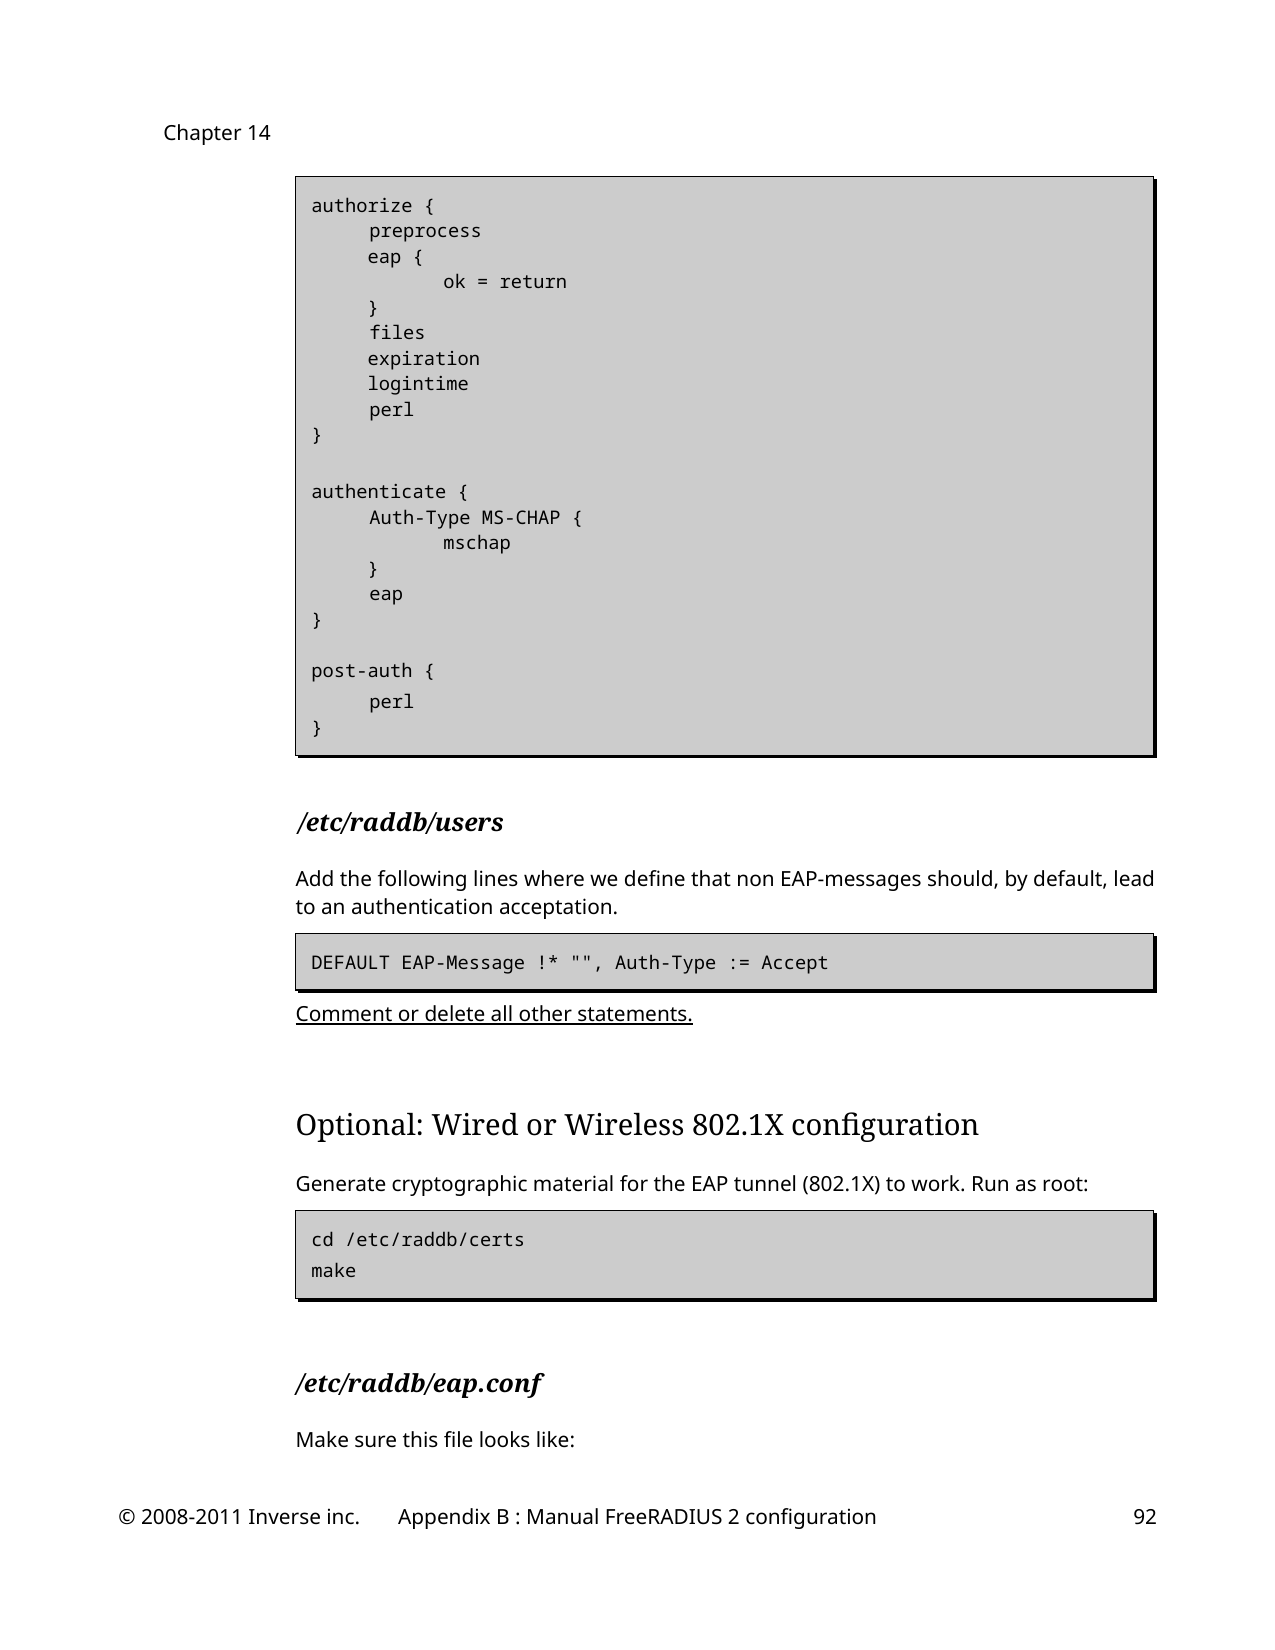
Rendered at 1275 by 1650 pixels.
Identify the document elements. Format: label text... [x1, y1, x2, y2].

text perl } [296, 673, 1153, 755]
text authorize { preprocess eap { ok = return } files expiration logintime perl } [296, 177, 1153, 437]
text Comment or delete all other statements. [295, 999, 1157, 1028]
text DEFAULT EAP-Message !* "", Auth-Type := Accept [296, 934, 1153, 989]
subtitle /etc/raddb/eap.conf [259, 1366, 1157, 1400]
subtitle Optional: Wired or Wireless 802.1X configuration [295, 1105, 1157, 1144]
text make [296, 1242, 1153, 1298]
text Add the following lines where we define that non EAP-messages should, by default, lead to an authentication acceptation. [295, 864, 1157, 921]
text Generate cryptographic material for the EAP tunnel (802.1X) to work. Run as root: [295, 1169, 1157, 1198]
text cd /etc/raddb/certs [296, 1211, 1153, 1242]
subtitle /etc/raddb/users [261, 805, 1157, 839]
text authenticate { Auth-Type MS-CHAP { mschap } eap } post-auth { [296, 437, 1153, 673]
text Make sure this file looks like: [295, 1425, 1157, 1453]
